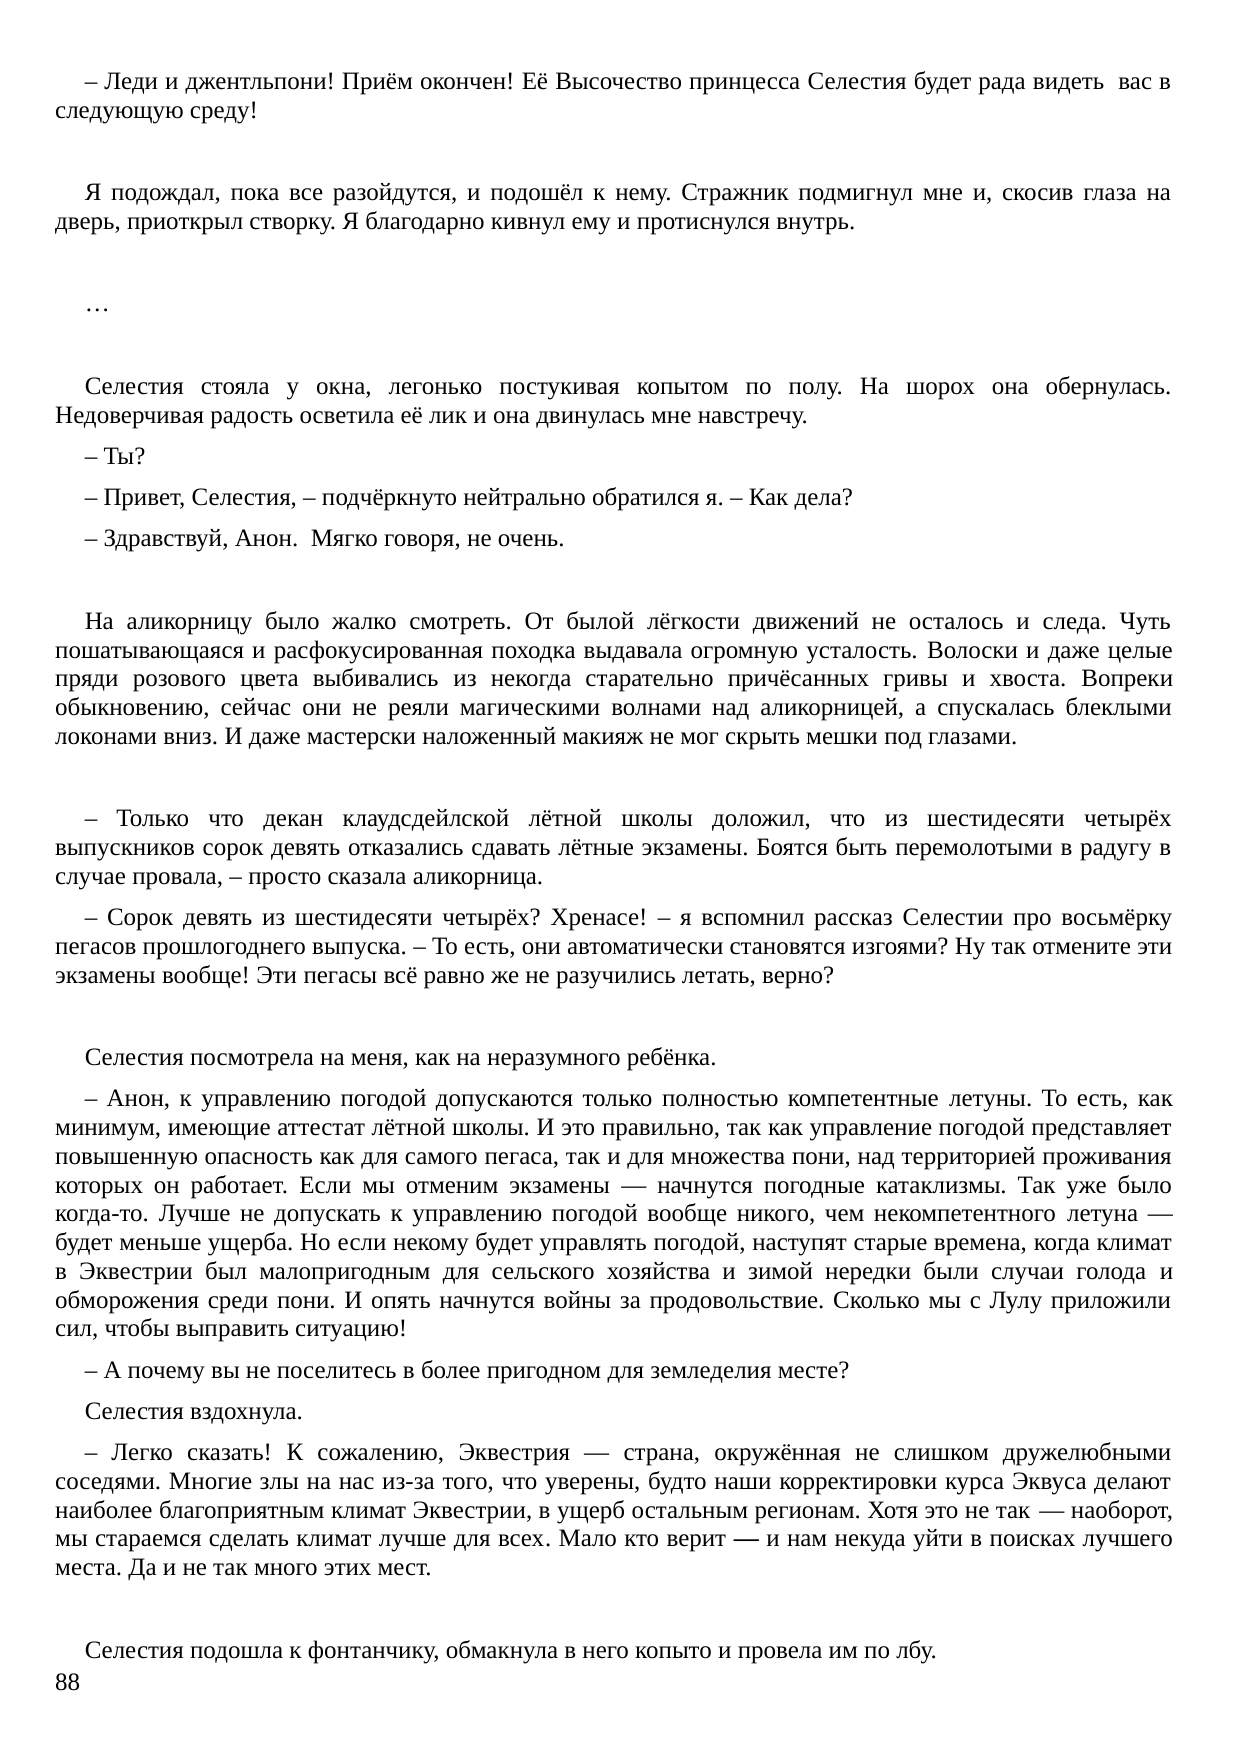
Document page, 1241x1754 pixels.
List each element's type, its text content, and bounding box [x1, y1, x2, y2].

text – Здравствуй, Анон. Мягко говоря, не очень. [55, 523, 1173, 552]
text – Легко сказать! К сожалению, Эквестрия — страна, окружённая не слишком дружелюбными соседями. Многие злы на нас из-за того, что уверены, будто наши корректировки курса Эквуса делают наиболее благоприятным климат Эквестрии, в ущерб остальным регионам. Хотя это не так — наоборот, мы стараемся сделать климат лучше для всех. Мало кто верит — и нам некуда уйти в поисках лучшего места. Да и не так много этих мест. [55, 1437, 1173, 1581]
text Селестия посмотрела на меня, как на неразумного ребёнка. [55, 1042, 1173, 1071]
text Селестия стояла у окна, легонько постукивая копытом по полу. На шорох она обернулась. Недоверчивая радость осветила её лик и она двинулась мне навстречу. [55, 371, 1173, 428]
text – Только что декан клаудсдейлской лётной школы доложил, что из шестидесяти четырёх выпускников сорок девять отказались сдавать лётные экзамены. Боятся быть перемолотыми в радугу в случае провала, – просто сказала аликорница. [55, 803, 1173, 890]
text – Леди и джентльпони! Приём окончен! Её Высочество принцесса Селестия будет рада видеть вас в следующую среду! [55, 66, 1173, 123]
text – Ты? [55, 441, 1173, 470]
text – Сорок девять из шестидесяти четырёх? Хренасе! – я вспомнил рассказ Селестии про восьмёрку пегасов прошлогоднего выпуска. – То есть, они автоматически становятся изгоями? Ну так отмените эти экзамены вообще! Эти пегасы всё равно же не разучились летать, верно? [55, 902, 1173, 988]
text Селестия подошла к фонтанчику, обмакнула в него копыто и провела им по лбу. [55, 1635, 1173, 1663]
text – А почему вы не поселитесь в более пригодном для земледелия месте? [55, 1355, 1173, 1383]
text – Привет, Селестия, – подчёркнуто нейтрально обратился я. – Как дела? [55, 482, 1173, 511]
text Я подождал, пока все разойдутся, и подошёл к нему. Стражник подмигнул мне и, скосив глаза на дверь, приоткрыл створку. Я благодарно кивнул ему и протиснулся внутрь. [55, 177, 1173, 235]
text Селестия вздохнула. [55, 1396, 1173, 1425]
text – Анон, к управлению погодой допускаются только полностью компетентные летуны. То есть, как минимум, имеющие аттестат лётной школы. И это правильно, так как управление погодой представляет повышенную опасность как для самого пегаса, так и для множества пони, над территорией проживания которых он работает. Если мы отменим экзамены — начнутся погодные катаклизмы. Так уже было когда-то. Лучше не допускать к управлению погодой вообще никого, чем некомпетентного летуна — будет меньше ущерба. Но если некому будет управлять погодой, наступят старые времена, когда климат в Эквестрии был малопригодным для сельского хозяйства и зимой нередки были случаи голода и обморожения среди пони. И опять начнутся войны за продовольствие. Сколько мы с Лулу приложили сил, чтобы выправить ситуацию! [55, 1083, 1173, 1342]
text На аликорницу было жалко смотреть. От былой лёгкости движений не осталось и следа. Чуть пошатывающаяся и расфокусированная походка выдавала огромную усталость. Волоски и даже целые пряди розового цвета выбивались из некогда старательно причёсанных гривы и хвоста. Вопреки обыкновению, сейчас они не реяли магическими волнами над аликорницей, а спускалась блеклыми локонами вниз. И даже мастерски наложенный макияж не мог скрыть мешки под глазами. [55, 606, 1173, 750]
text … [55, 288, 1173, 317]
